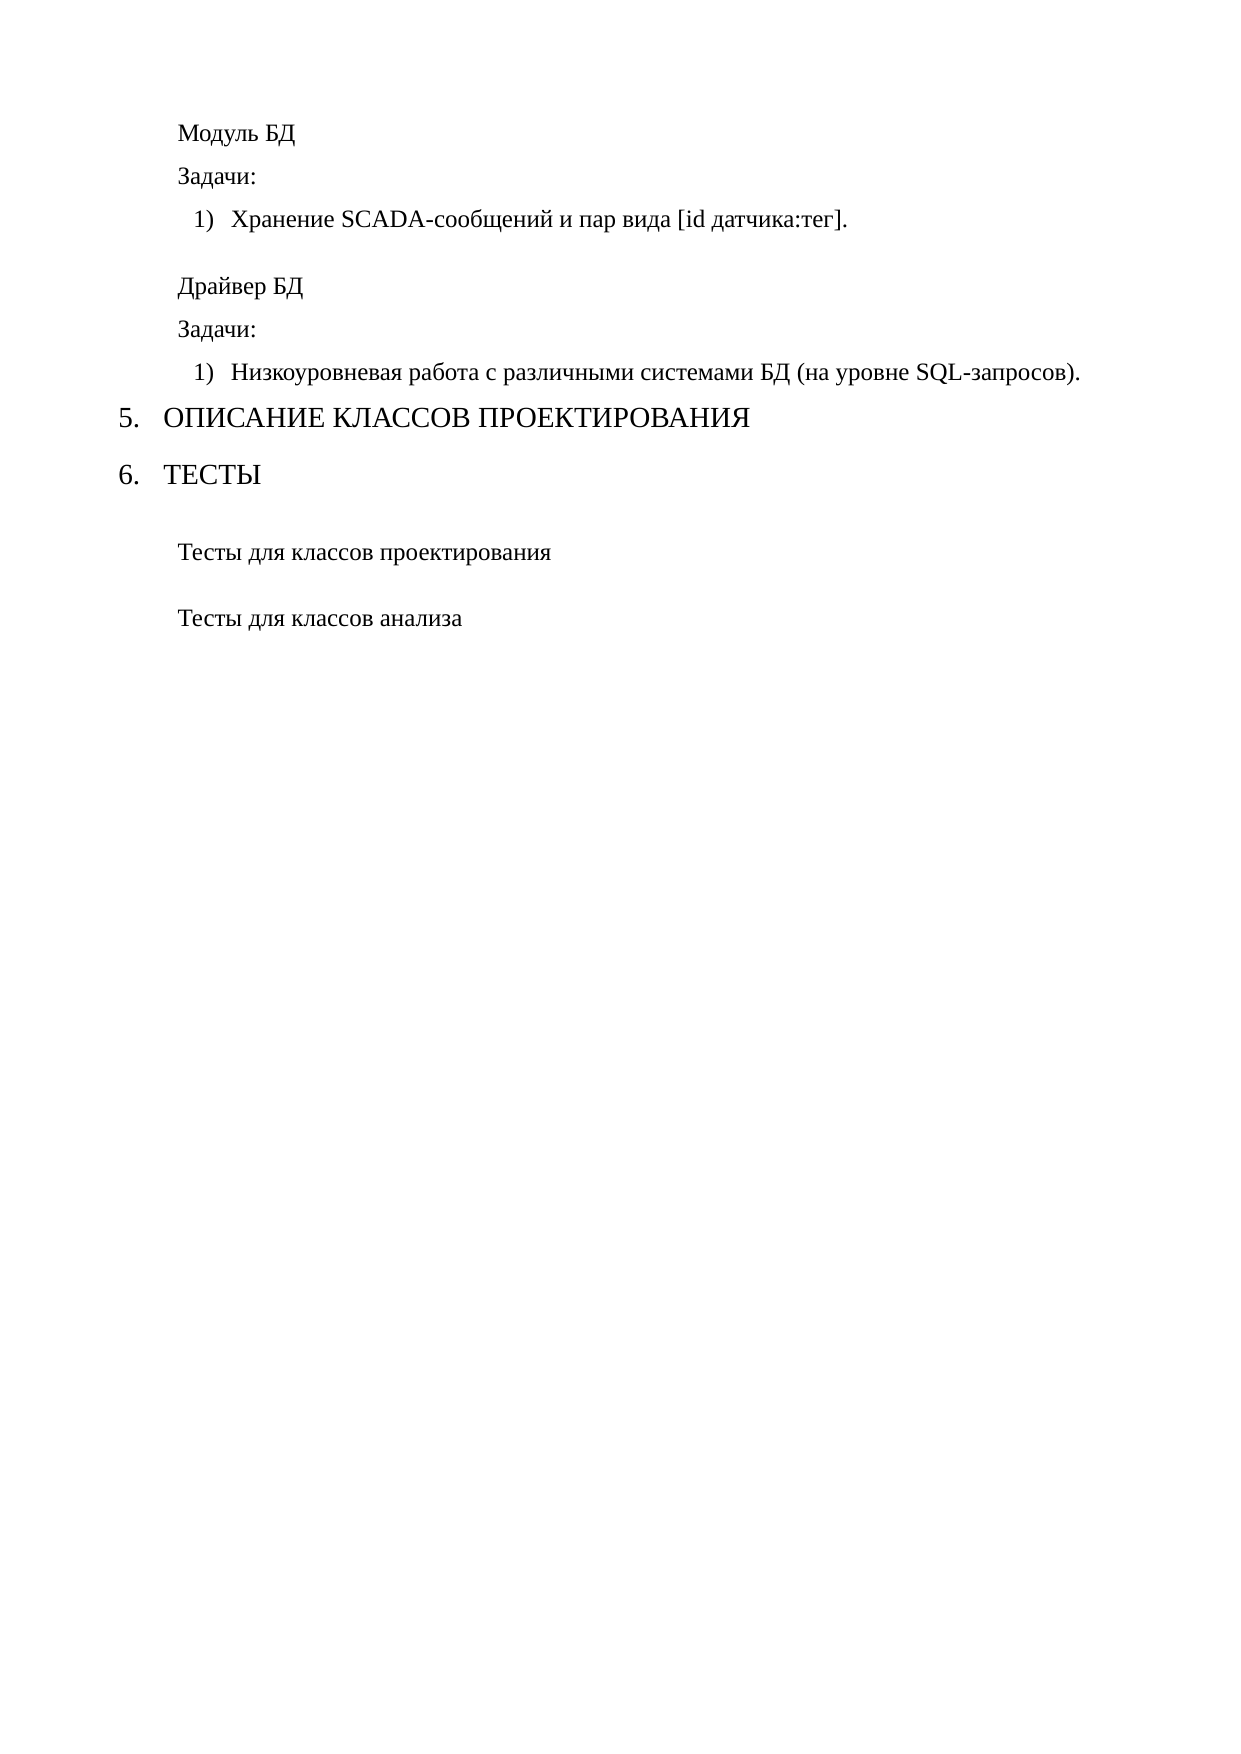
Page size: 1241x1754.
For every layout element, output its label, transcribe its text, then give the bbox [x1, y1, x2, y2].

subtitle Тесты для классов проектирования [177, 537, 1122, 565]
subtitle Драйвер БД [177, 271, 1122, 300]
subtitle Описание классов проектирования [118, 401, 1122, 434]
subtitle Тесты [118, 457, 1122, 490]
list Низкоуровневая работа с различными системами БД (на уровне SQL-запросов). [193, 357, 1122, 386]
list Хранение SCADA-сообщений и пар вида [id датчика:тег]. [193, 204, 1122, 233]
subtitle Тесты для классов анализа [177, 603, 1122, 632]
subtitle Модуль БД [177, 118, 1122, 147]
text Задачи: [118, 161, 1122, 190]
text Задачи: [118, 314, 1122, 343]
